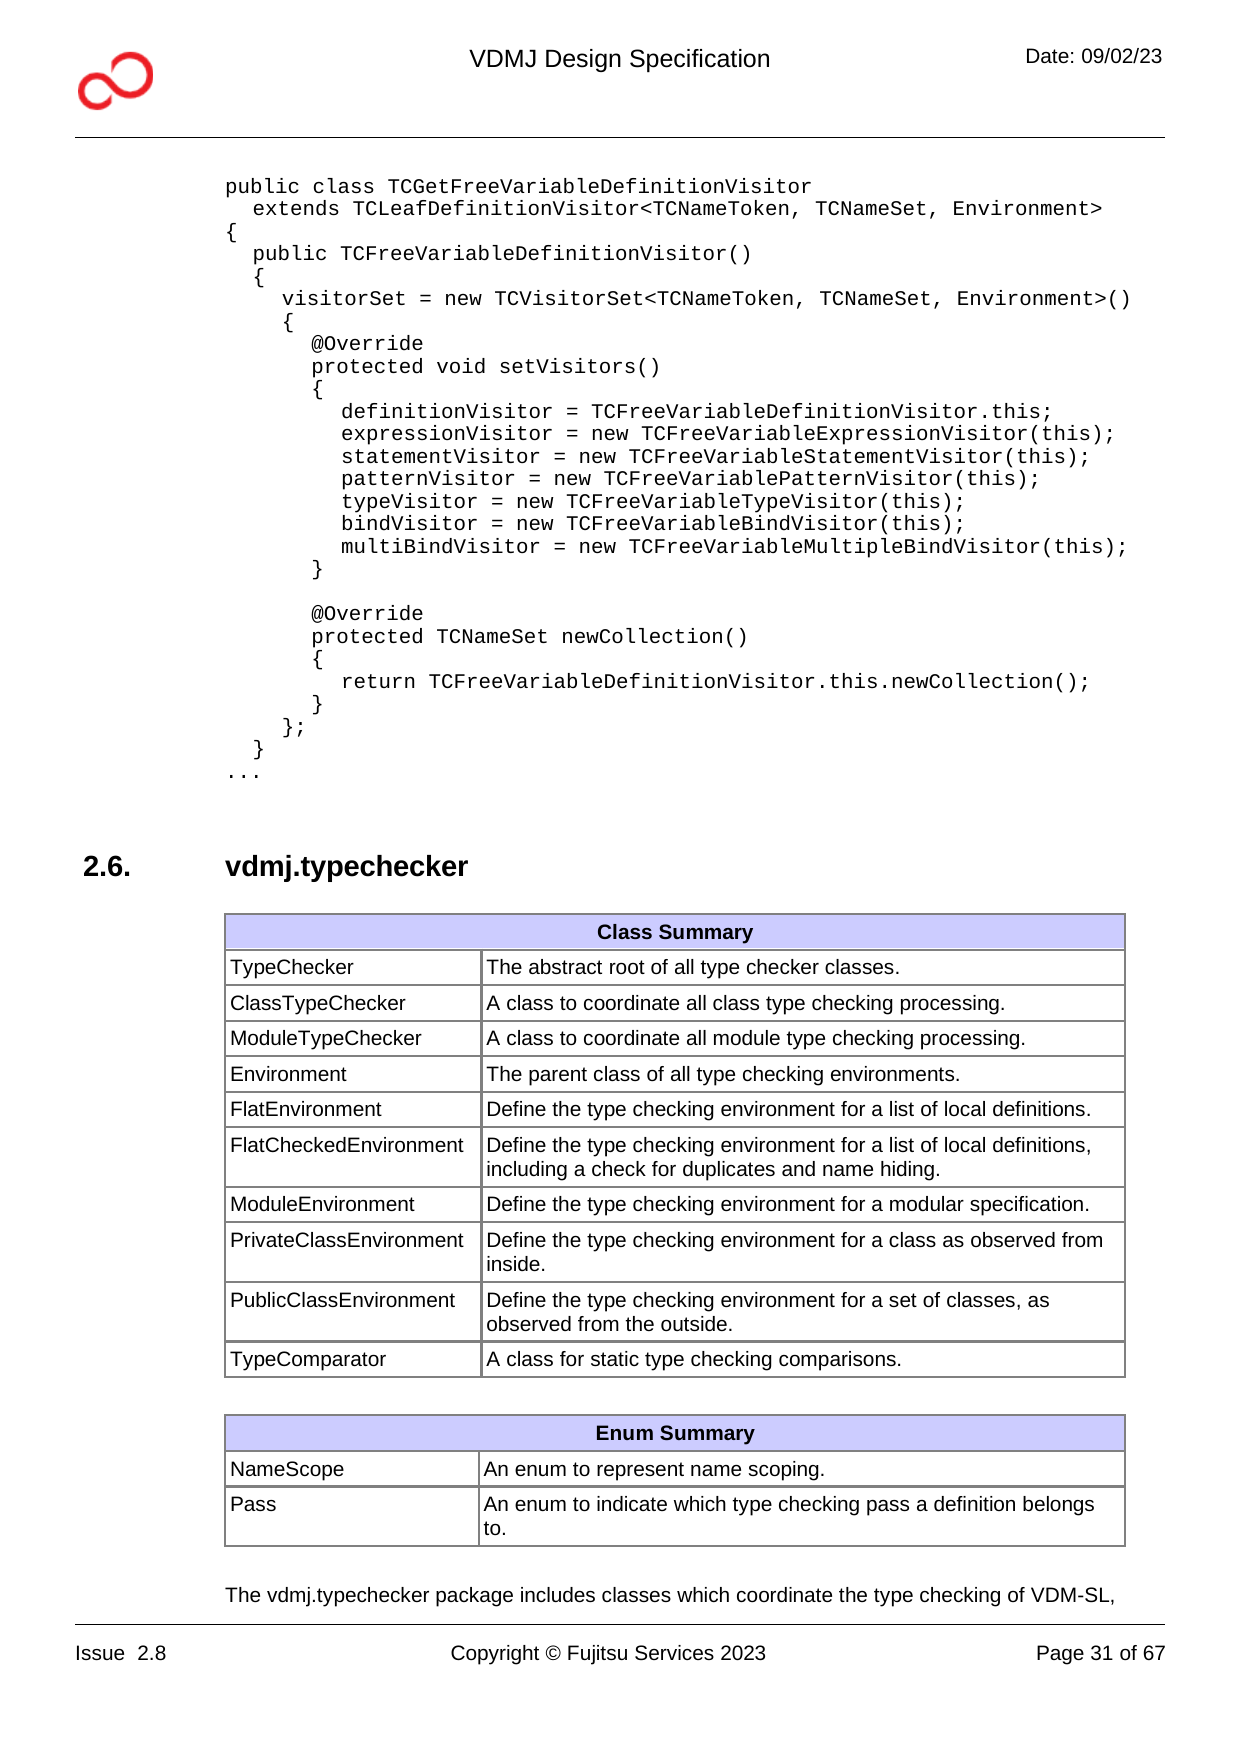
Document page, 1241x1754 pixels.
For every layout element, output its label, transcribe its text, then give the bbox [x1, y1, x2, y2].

text } [225, 738, 1165, 760]
table_cell A class to coordinate all module type checking processing. [483, 1022, 1124, 1055]
table_cell Environment [226, 1057, 480, 1091]
table_cell ModuleEnvironment [226, 1188, 480, 1221]
table_cell ClassTypeChecker [226, 986, 480, 1019]
subtitle vdmj.typechecker [75, 849, 1165, 883]
text definitionVisitor = TCFreeVariableDefinitionVisitor.this; [225, 400, 1165, 423]
text The vdmj.typechecker package includes classes which coordinate the type checking of VDM-SL, [225, 1583, 1165, 1607]
table_cell PublicClassEnvironment [226, 1283, 480, 1340]
text multiBindVisitor = new TCFreeVariableMultipleBindVisitor(this); [225, 535, 1165, 558]
table_header Enum Summary [226, 1416, 1124, 1450]
table_cell PrivateClassEnvironment [226, 1223, 480, 1281]
text { [225, 265, 1165, 288]
text { [225, 378, 1165, 400]
text @Override [225, 333, 1165, 355]
table_cell The abstract root of all type checker classes. [483, 951, 1124, 984]
text expressionVisitor = new TCFreeVariableExpressionVisitor(this); [225, 423, 1165, 445]
table_cell A class to coordinate all class type checking processing. [483, 986, 1124, 1019]
text visitorSet = new TCVisitorSet<TCNameToken, TCNameSet, Environment>() [225, 288, 1165, 310]
table_cell An enum to represent name scoping. [480, 1452, 1124, 1485]
text }; [225, 715, 1165, 738]
text extends TCLeafDefinitionVisitor<TCNameToken, TCNameSet, Environment> [225, 198, 1165, 220]
text protected TCNameSet newCollection() [225, 625, 1165, 648]
table_cell NameScope [226, 1452, 478, 1485]
text ... [225, 760, 1165, 783]
text typeVisitor = new TCFreeVariableTypeVisitor(this); [225, 490, 1165, 513]
table_cell Pass [226, 1488, 478, 1545]
table_cell TypeComparator [226, 1343, 480, 1376]
table_header Class Summary [226, 915, 1124, 948]
table_cell The parent class of all type checking environments. [483, 1057, 1124, 1091]
text { [225, 310, 1165, 333]
table_cell Define the type checking environment for a modular specification. [483, 1188, 1124, 1221]
table_cell A class for static type checking comparisons. [483, 1343, 1124, 1376]
table_cell An enum to indicate which type checking pass a definition belongs to. [480, 1488, 1124, 1545]
table_cell ModuleTypeChecker [226, 1022, 480, 1055]
text public class TCGetFreeVariableDefinitionVisitor [225, 175, 1165, 198]
text } [225, 693, 1165, 715]
text return TCFreeVariableDefinitionVisitor.this.newCollection(); [225, 670, 1165, 693]
table_cell FlatCheckedEnvironment [226, 1128, 480, 1186]
picture [78, 44, 153, 120]
table_cell Define the type checking environment for a class as observed from inside. [483, 1223, 1124, 1281]
table_cell Define the type checking environment for a set of classes, as observed from the outside. [483, 1283, 1124, 1340]
table_cell FlatEnvironment [226, 1093, 480, 1126]
table_cell TypeChecker [226, 951, 480, 984]
text statementVisitor = new TCFreeVariableStatementVisitor(this); [225, 445, 1165, 468]
text patternVisitor = new TCFreeVariablePatternVisitor(this); [225, 468, 1165, 490]
text @Override [225, 603, 1165, 625]
table_cell Define the type checking environment for a list of local definitions, including a check for duplicates and name hiding. [483, 1128, 1124, 1186]
text protected void setVisitors() [225, 355, 1165, 378]
text public TCFreeVariableDefinitionVisitor() [225, 243, 1165, 265]
text { [225, 648, 1165, 670]
text bindVisitor = new TCFreeVariableBindVisitor(this); [225, 513, 1165, 535]
text { [225, 220, 1165, 243]
table_cell Define the type checking environment for a list of local definitions. [483, 1093, 1124, 1126]
text } [225, 558, 1165, 580]
